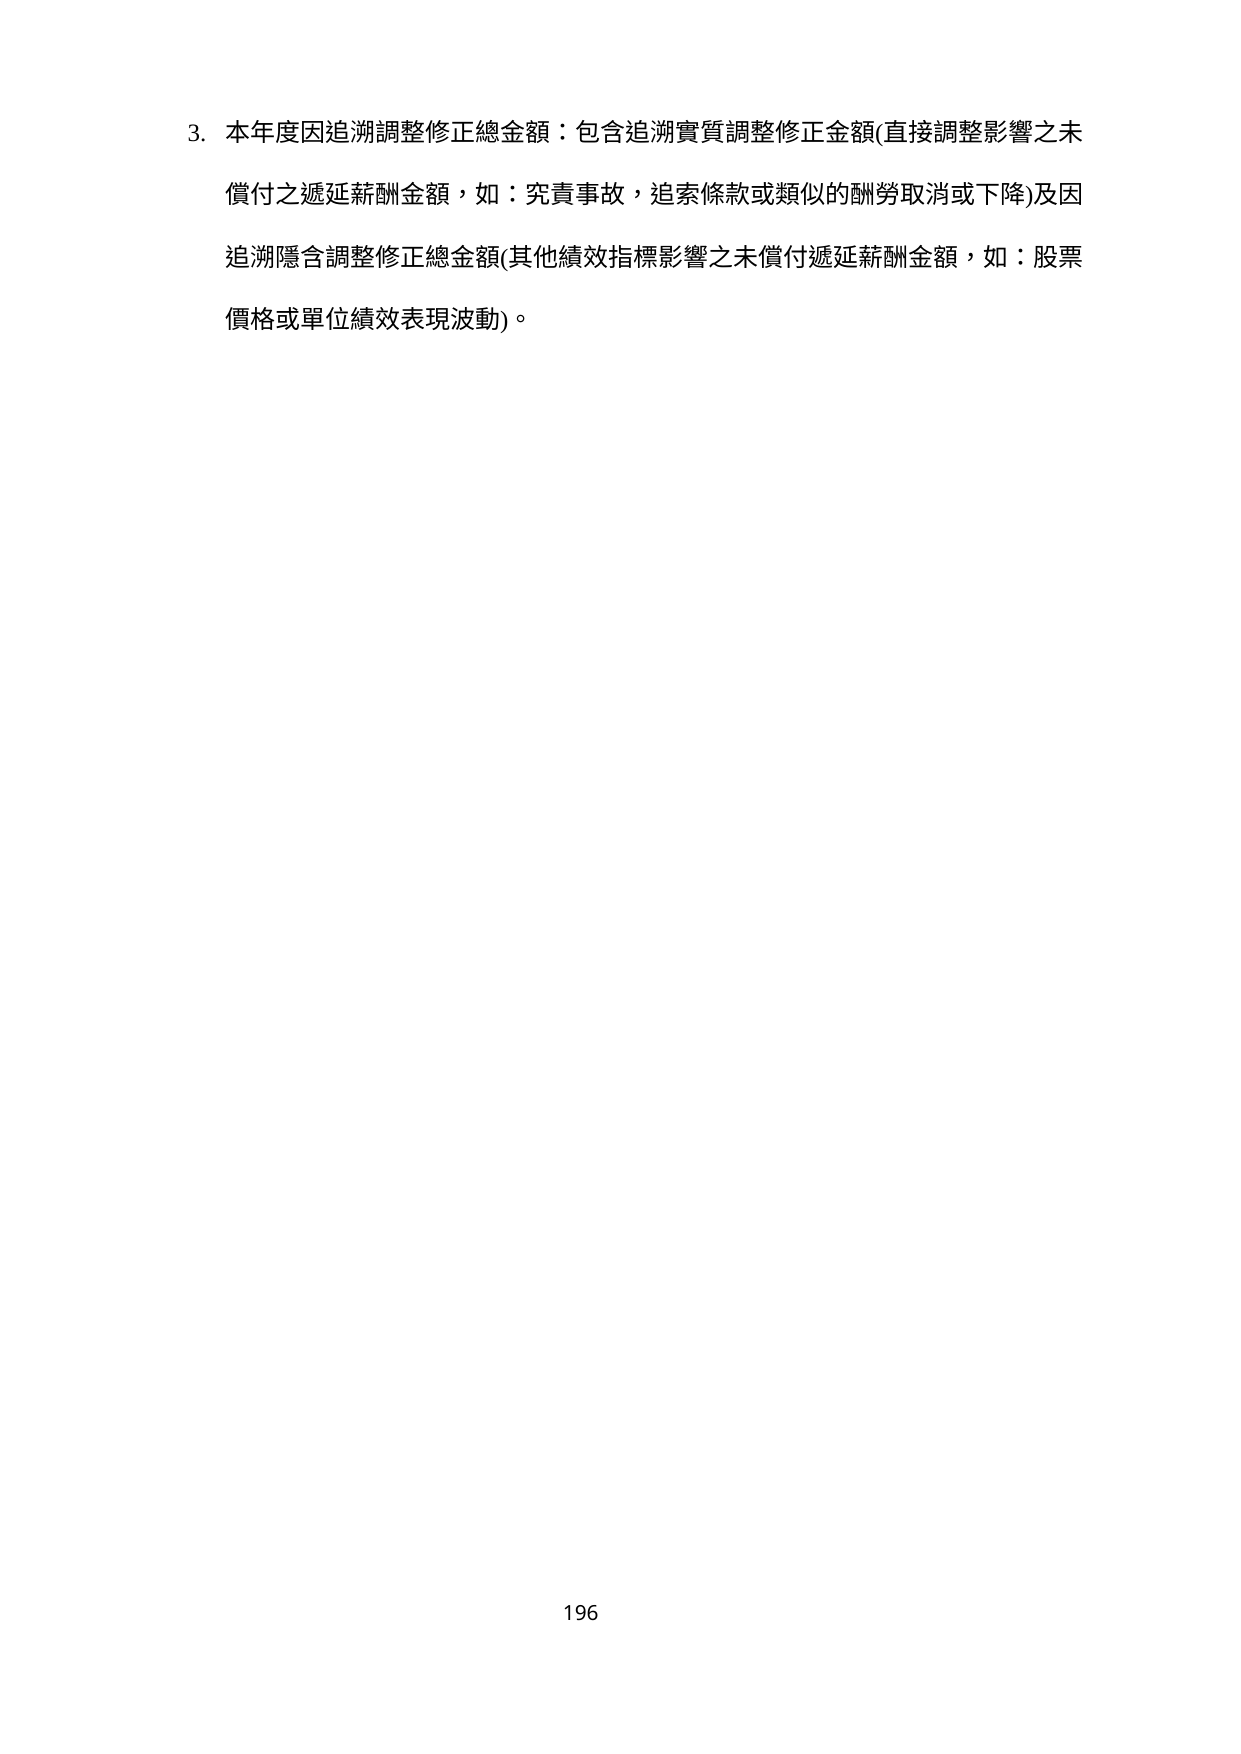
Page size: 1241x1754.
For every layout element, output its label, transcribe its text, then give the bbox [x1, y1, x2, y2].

list 本年度因追溯調整修正總金額：包含追溯實質調整修正金額(直接調整影響之未償付之遞延薪酬金額，如：究責事故，追索條款或類似的酬勞取消或下降)及因追溯隱含調整修正總金額(其他績效指標影響之未償付遞延薪酬金額，如：股票價格或單位績效表現波動)。 [187, 89, 1090, 339]
